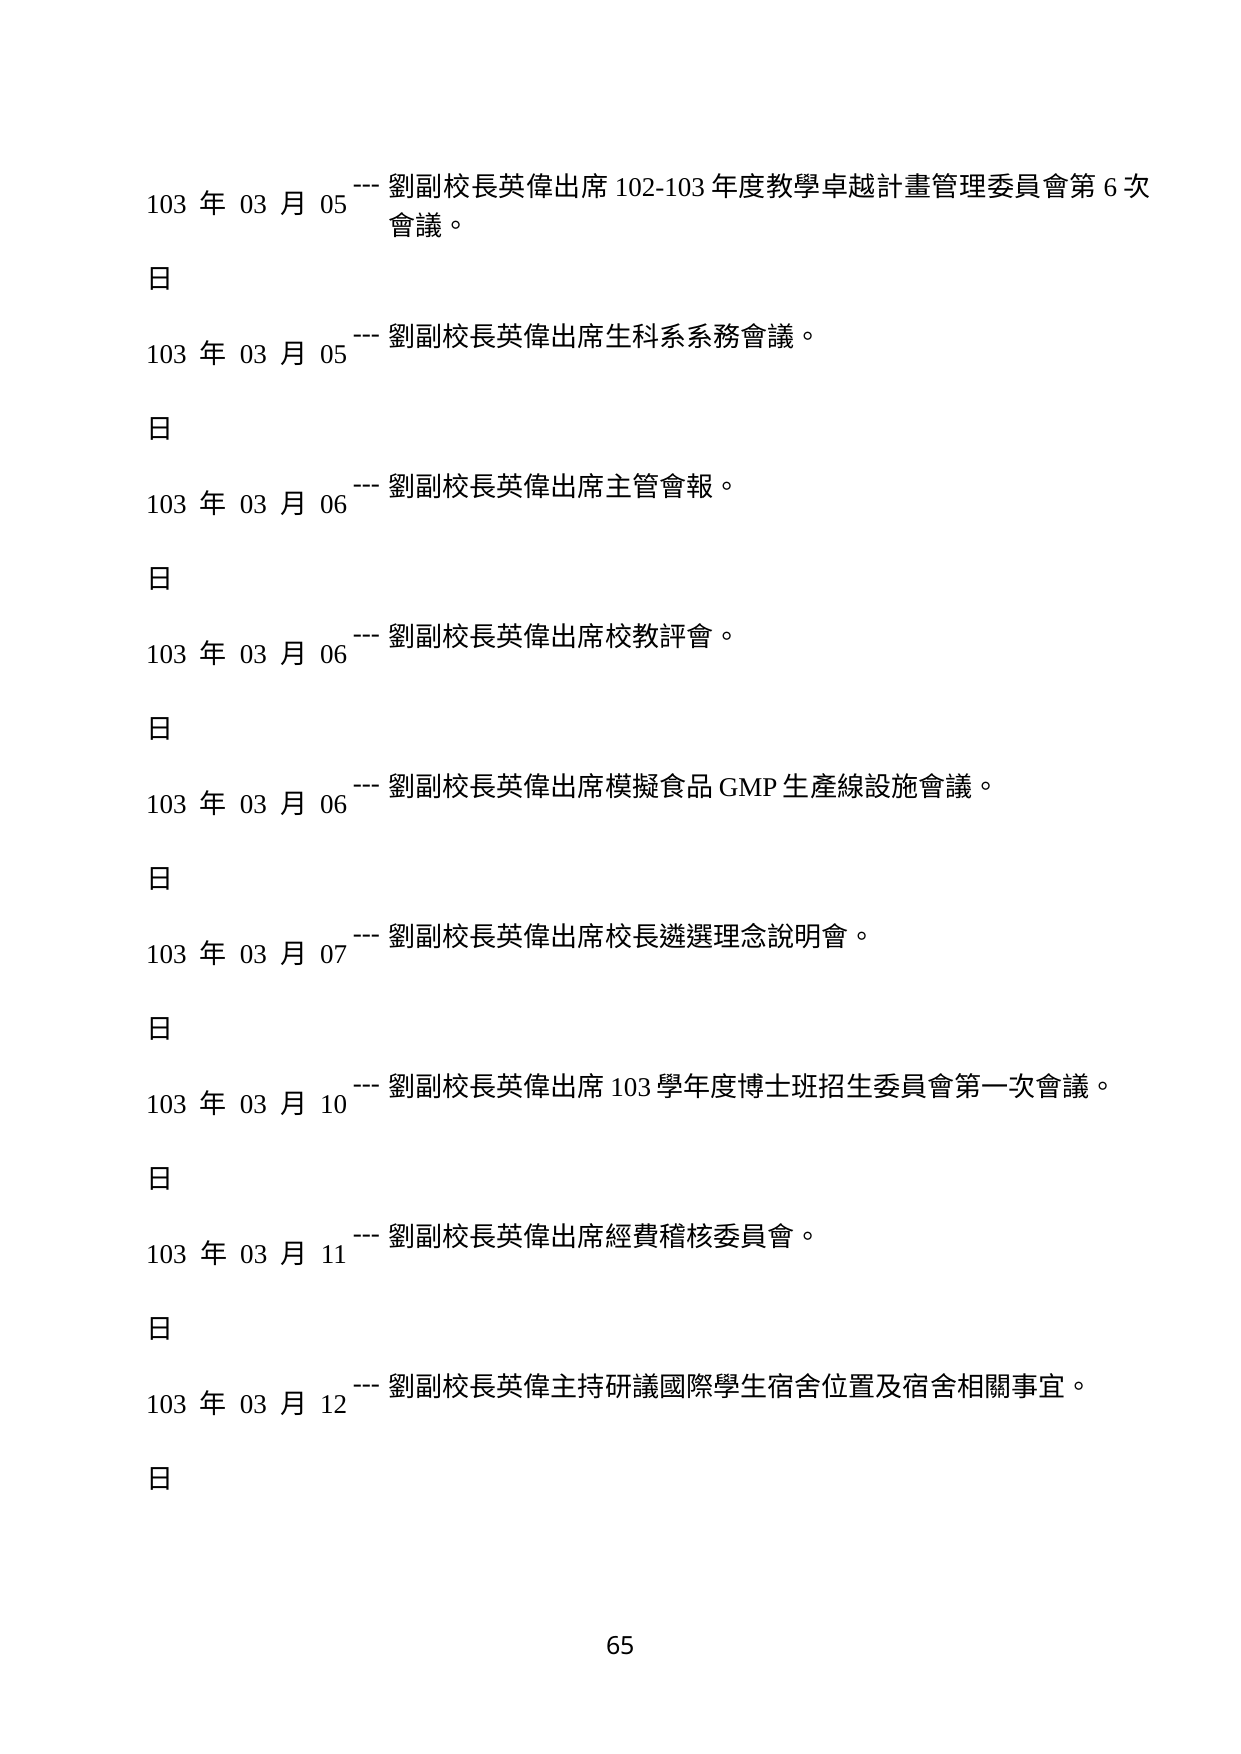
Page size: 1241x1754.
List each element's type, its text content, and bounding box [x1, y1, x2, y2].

table_cell --- [350, 915, 385, 1064]
table_cell 103年03月05日 [143, 165, 350, 314]
table_cell 劉副校長英偉出席模擬食品GMP生產線設施會議。 [385, 765, 1153, 914]
table_cell 103年03月07日 [143, 915, 350, 1064]
table_cell 劉副校長英偉出席校教評會。 [385, 615, 1153, 764]
table_cell 劉副校長英偉出席102-103年度教學卓越計畫管理委員會第6次會議。 [385, 165, 1153, 314]
table_cell --- [350, 615, 385, 764]
table_cell 劉副校長英偉主持研議國際學生宿舍位置及宿舍相關事宜。 [385, 1365, 1153, 1514]
table_cell --- [350, 315, 385, 464]
table_cell 劉副校長英偉出席經費稽核委員會。 [385, 1215, 1153, 1364]
table_cell --- [350, 1365, 385, 1514]
table_cell 103年03月11日 [143, 1215, 350, 1364]
table_cell 103年03月10日 [143, 1065, 350, 1214]
table_cell --- [350, 765, 385, 914]
table_cell --- [350, 1065, 385, 1214]
table_cell 103年03月06日 [143, 465, 350, 614]
table_cell 劉副校長英偉出席103學年度博士班招生委員會第一次會議。 [385, 1065, 1153, 1214]
table_cell 103年03月05日 [143, 315, 350, 464]
table_cell --- [350, 165, 385, 314]
table_cell 103年03月12日 [143, 1365, 350, 1514]
table_cell 劉副校長英偉出席校長遴選理念說明會。 [385, 915, 1153, 1064]
table_cell --- [350, 465, 385, 614]
table_cell 劉副校長英偉出席生科系系務會議。 [385, 315, 1153, 464]
table_cell 劉副校長英偉出席主管會報。 [385, 465, 1153, 614]
table_cell 103年03月06日 [143, 615, 350, 764]
table_cell 103年03月06日 [143, 765, 350, 914]
table_cell --- [350, 1215, 385, 1364]
